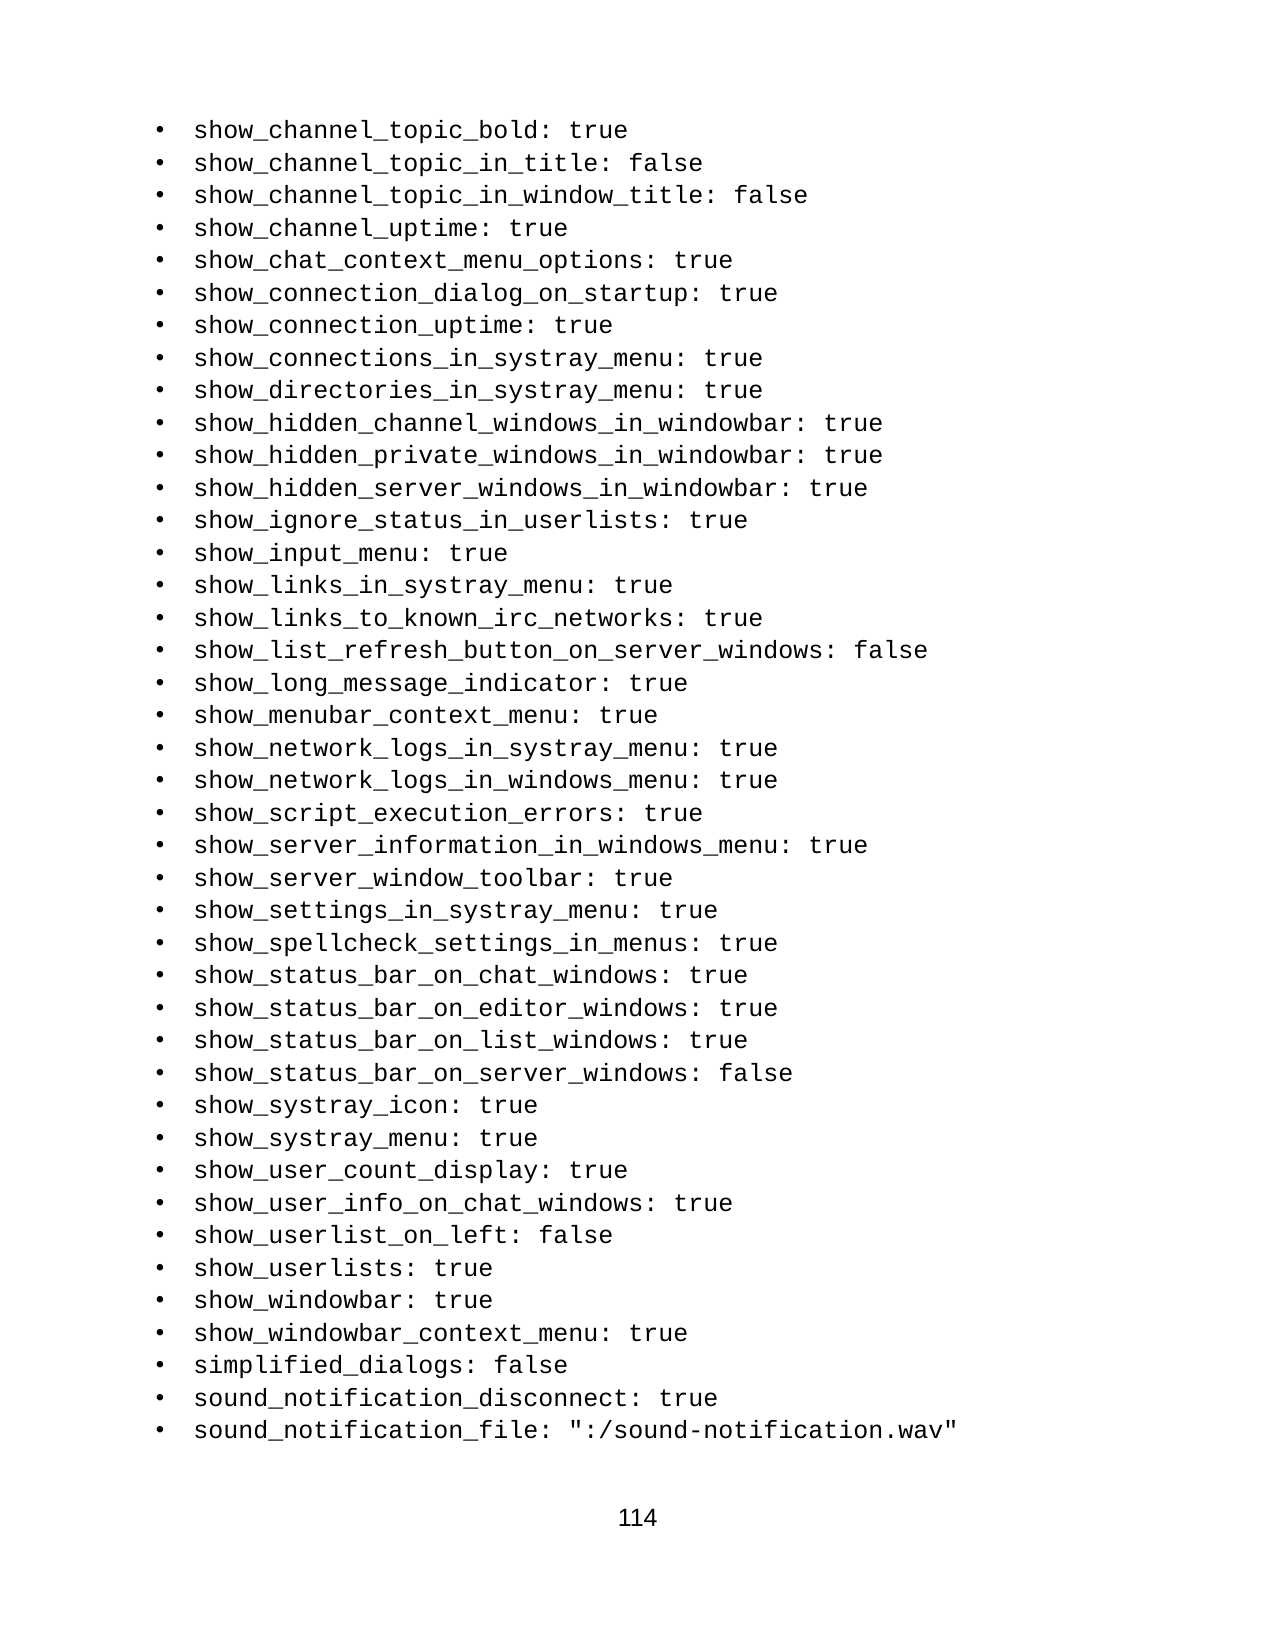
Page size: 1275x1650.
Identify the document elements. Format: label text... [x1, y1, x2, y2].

list show_hidden_channel_windows_in_windowbar: true [156, 411, 1157, 439]
list show_hidden_private_windows_in_windowbar: true [156, 443, 1157, 471]
list show_user_info_on_chat_windows: true [156, 1191, 1157, 1219]
list show_menubar_context_menu: true [156, 703, 1157, 731]
list show_channel_topic_bold: true [156, 118, 1157, 146]
list show_userlists: true [156, 1256, 1157, 1284]
list show_windowbar_context_menu: true [156, 1321, 1157, 1349]
list show_settings_in_systray_menu: true [156, 898, 1157, 926]
list show_channel_topic_in_window_title: false [156, 183, 1157, 211]
list show_input_menu: true [156, 541, 1157, 569]
list show_chat_context_menu_options: true [156, 248, 1157, 276]
list show_links_in_systray_menu: true [156, 573, 1157, 601]
list show_server_information_in_windows_menu: true [156, 833, 1157, 861]
list show_user_count_display: true [156, 1158, 1157, 1186]
list show_status_bar_on_editor_windows: true [156, 996, 1157, 1024]
list show_windowbar: true [156, 1288, 1157, 1316]
list show_connections_in_systray_menu: true [156, 346, 1157, 374]
list show_network_logs_in_systray_menu: true [156, 736, 1157, 764]
list show_network_logs_in_windows_menu: true [156, 768, 1157, 796]
list show_connection_uptime: true [156, 313, 1157, 341]
list simplified_dialogs: false [156, 1353, 1157, 1381]
list sound_notification_file: ":/sound-notification.wav" [156, 1418, 1157, 1446]
list show_long_message_indicator: true [156, 671, 1157, 699]
list show_status_bar_on_server_windows: false [156, 1061, 1157, 1089]
list show_hidden_server_windows_in_windowbar: true [156, 476, 1157, 504]
list show_spellcheck_settings_in_menus: true [156, 931, 1157, 959]
list show_systray_icon: true [156, 1093, 1157, 1121]
list show_userlist_on_left: false [156, 1223, 1157, 1251]
list show_status_bar_on_chat_windows: true [156, 963, 1157, 991]
list show_directories_in_systray_menu: true [156, 378, 1157, 406]
list show_status_bar_on_list_windows: true [156, 1028, 1157, 1056]
list show_channel_topic_in_title: false [156, 151, 1157, 179]
list show_channel_uptime: true [156, 216, 1157, 244]
list sound_notification_disconnect: true [156, 1386, 1157, 1414]
list show_links_to_known_irc_networks: true [156, 606, 1157, 634]
list show_server_window_toolbar: true [156, 866, 1157, 894]
list show_ignore_status_in_userlists: true [156, 508, 1157, 536]
list show_list_refresh_button_on_server_windows: false [156, 638, 1157, 666]
list show_systray_menu: true [156, 1126, 1157, 1154]
list show_script_execution_errors: true [156, 801, 1157, 829]
list show_connection_dialog_on_startup: true [156, 281, 1157, 309]
